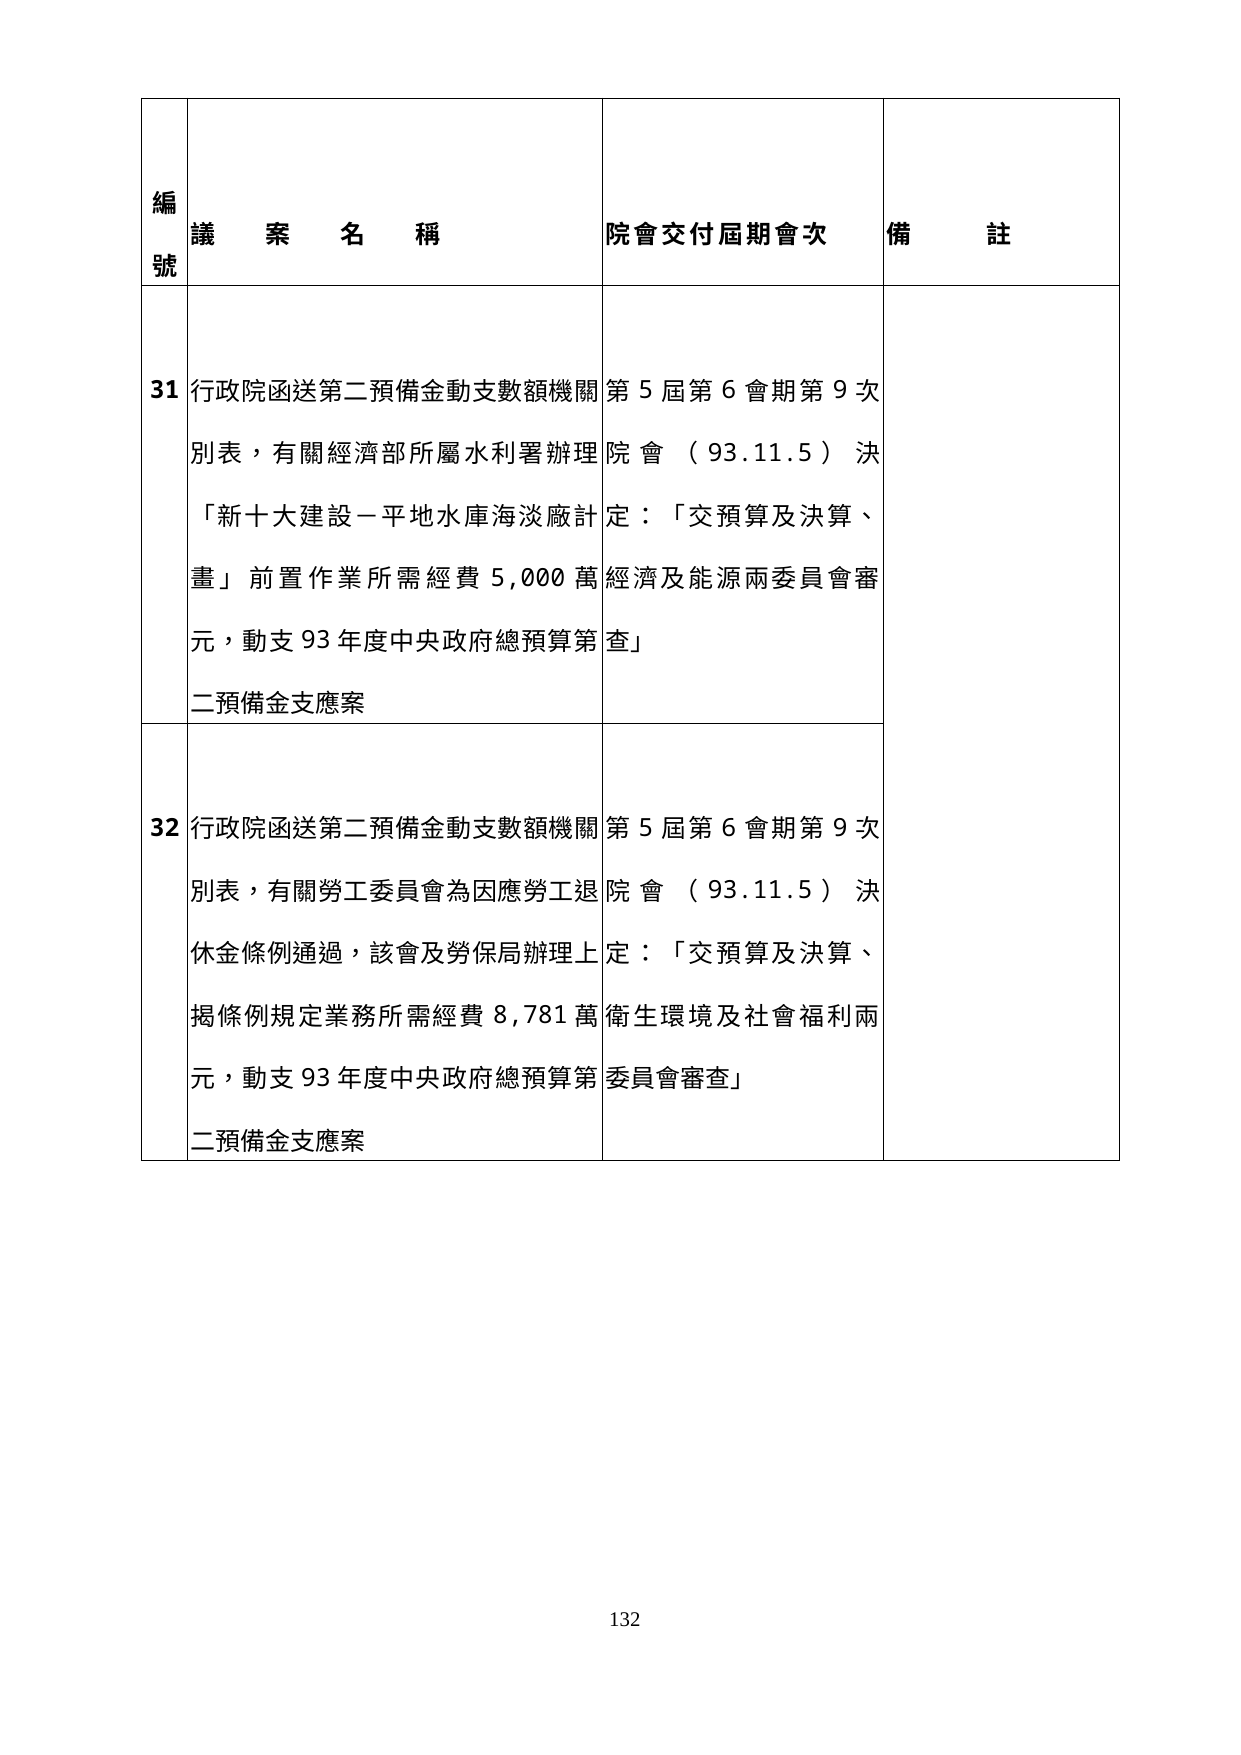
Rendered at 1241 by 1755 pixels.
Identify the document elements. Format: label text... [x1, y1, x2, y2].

table_cell [884, 286, 1119, 1160]
table_cell 第5屆第6會期第9次院會（93.11.5）決定：「交預算及決算、經濟及能源兩委員會審查」 [603, 286, 883, 722]
table_cell 第5屆第6會期第9次院會（93.11.5）決定：「交預算及決算、衛生環境及社會福利兩委員會審查」 [603, 724, 883, 1160]
table_cell 行政院函送第二預備金動支數額機關別表，有關經濟部所屬水利署辦理「新十大建設－平地水庫海淡廠計畫」前置作業所需經費5,000萬元，動支93年度中央政府總預算第二預備金支應案 [188, 286, 602, 722]
table_cell [142, 724, 187, 1160]
table_header 議 案 名 稱 [188, 99, 602, 285]
table_header 備 註 [884, 99, 1119, 285]
table_cell [142, 286, 187, 722]
table_header 院會交付屆期會次 [603, 99, 883, 285]
table_header 編號 [142, 99, 187, 285]
table_cell 行政院函送第二預備金動支數額機關別表，有關勞工委員會為因應勞工退休金條例通過，該會及勞保局辦理上揭條例規定業務所需經費8,781萬元，動支93年度中央政府總預算第二預備金支應案 [188, 724, 602, 1160]
